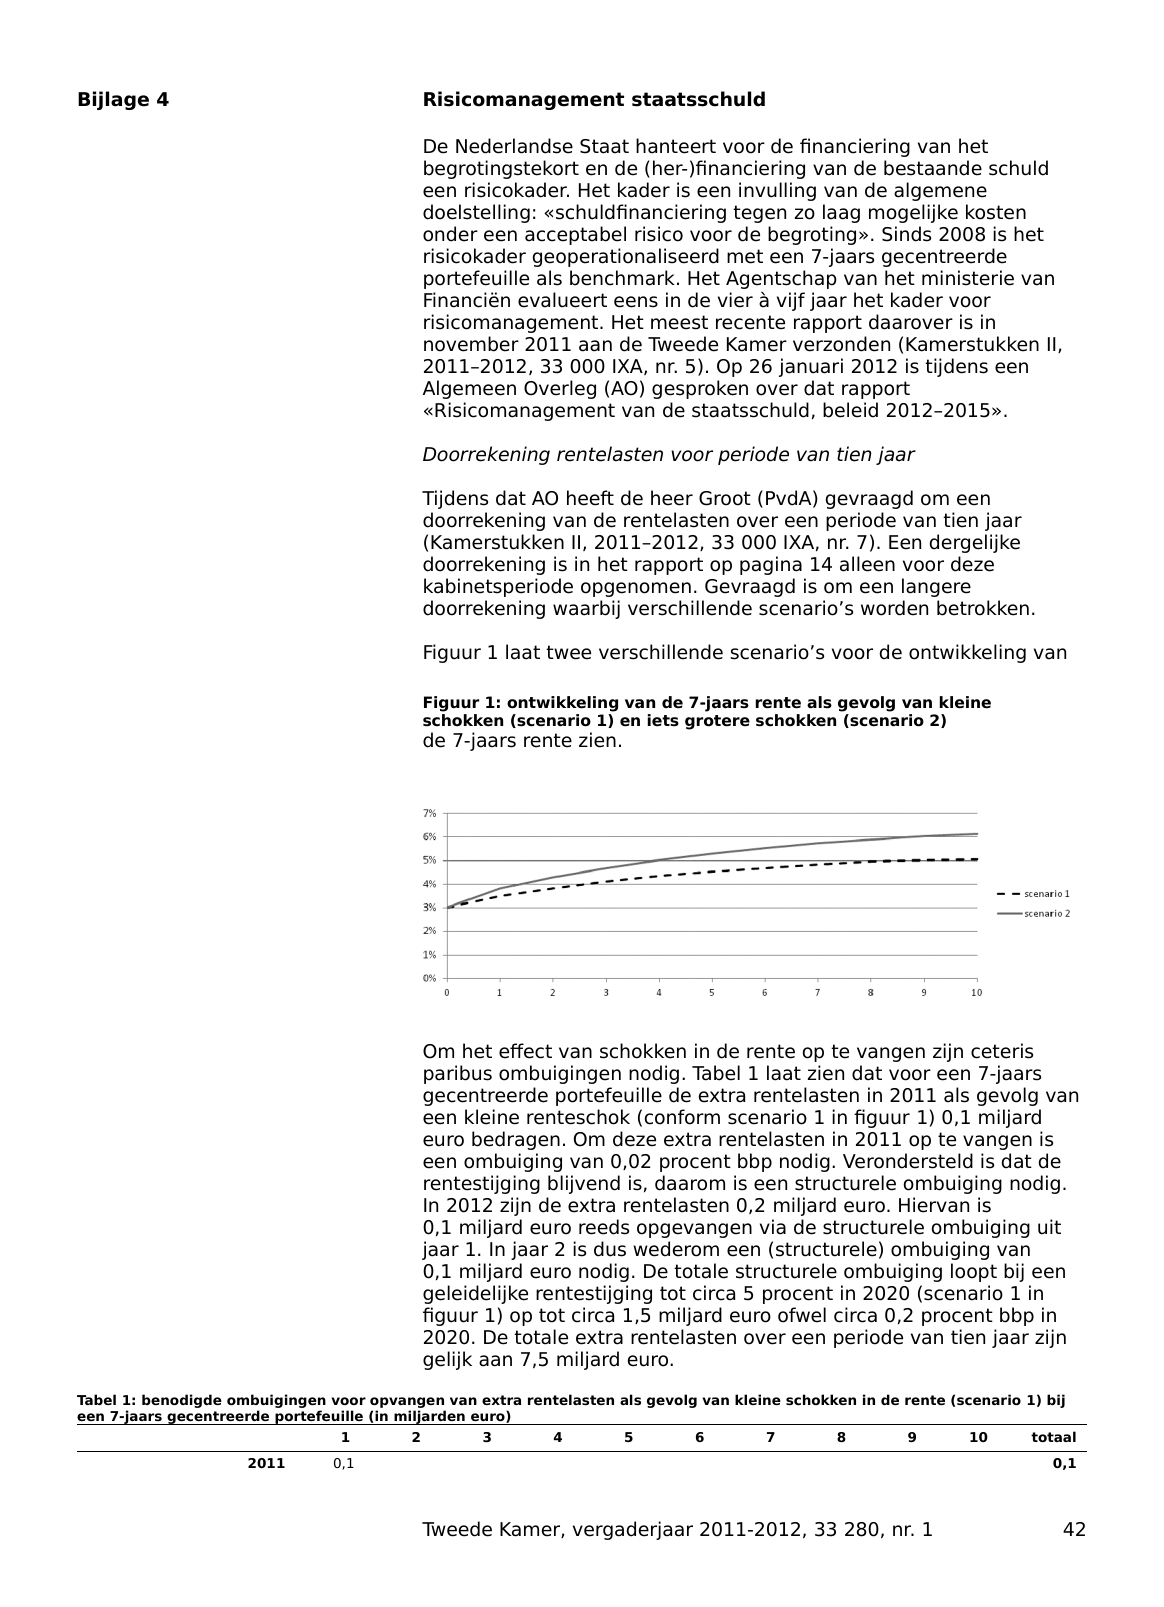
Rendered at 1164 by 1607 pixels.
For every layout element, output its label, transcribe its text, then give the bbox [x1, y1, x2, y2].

text Figuur 1 laat twee verschillende scenario’s voor de ontwikkeling van de 7-jaars rente zien. [422, 642, 1087, 752]
table_header Tabel 1: benodigde ombuigingen voor opvangen van extra rentelasten als gevolg van kleine schokken in de rente (scenario 1) bij een 7-jaars gecentreerde portefeuille (in miljarden euro) [77, 1393, 1087, 1424]
table_cell [431, 1452, 502, 1472]
text Tijdens dat AO heeft de heer Groot (PvdA) gevraagd om een doorrekening van de rentelasten over een periode van tien jaar (Kamerstukken II, 2011–2012, 33 000 IXA, nr. 7). Een dergelijke doorrekening is in het rapport op pagina 14 alleen voor deze kabinetsperiode opgenomen. Gevraagd is om een langere doorrekening waarbij verschillende scenario’s worden betrokken. [422, 488, 1087, 620]
table_cell [856, 1452, 927, 1472]
picture [422, 808, 1072, 998]
table_cell 2011 [77, 1452, 289, 1472]
table_cell 6 [644, 1425, 714, 1451]
table_cell 7 [715, 1425, 785, 1451]
subtitle Bijlage 4 Risicomanagement staatsschuld [77, 89, 1087, 111]
table_cell 9 [856, 1425, 927, 1451]
text Figuur 1: ontwikkeling van de 7-jaars rente als gevolg van kleine schokken (scenario 1) en iets grotere schokken (scenario 2) [422, 694, 1072, 730]
table_cell [644, 1452, 714, 1472]
table_cell 10 [927, 1425, 998, 1451]
text Om het effect van schokken in de rente op te vangen zijn ceteris paribus ombuigingen nodig. Tabel 1 laat zien dat voor een 7-jaars gecentreerde portefeuille de extra rentelasten in 2011 als gevolg van een kleine renteschok (conform scenario 1 in figuur 1) 0,1 miljard euro bedragen. Om deze extra rentelasten in 2011 op te vangen is een ombuiging van 0,02 procent bbp nodig. Verondersteld is dat de rentestijging blijvend is, daarom is een structurele ombuiging nodig. In 2012 zijn de extra rentelasten 0,2 miljard euro. Hiervan is 0,1 miljard euro reeds opgevangen via de structurele ombuiging uit jaar 1. In jaar 2 is dus wederom een (structurele) ombuiging van 0,1 miljard euro nodig. De totale structurele ombuiging loopt bij een geleidelijke rentestijging tot circa 5 procent in 2020 (scenario 1 in figuur 1) op tot circa 1,5 miljard euro ofwel circa 0,2 procent bbp in 2020. De totale extra rentelasten over een periode van tien jaar zijn gelijk aan 7,5 miljard euro. [422, 1041, 1087, 1371]
table_cell 1 [289, 1425, 360, 1451]
table_cell [77, 1425, 289, 1451]
table_cell 4 [502, 1425, 573, 1451]
table_cell [573, 1452, 643, 1472]
table_cell 2 [360, 1425, 431, 1451]
table_cell 8 [785, 1425, 856, 1451]
table_cell 0,1 [998, 1452, 1087, 1472]
text De Nederlandse Staat hanteert voor de financiering van het begrotingstekort en de (her-)financiering van de bestaande schuld een risicokader. Het kader is een invulling van de algemene doelstelling: «schuldfinanciering tegen zo laag mogelijke kosten onder een acceptabel risico voor de begroting». Sinds 2008 is het risicokader geoperationaliseerd met een 7-jaars gecentreerde portefeuille als benchmark. Het Agentschap van het ministerie van Financiën evalueert eens in de vier à vijf jaar het kader voor risicomanagement. Het meest recente rapport daarover is in november 2011 aan de Tweede Kamer verzonden (Kamerstukken II, 2011–2012, 33 000 IXA, nr. 5). Op 26 januari 2012 is tijdens een Algemeen Overleg (AO) gesproken over dat rapport «Risicomanagement van de staatsschuld, beleid 2012–2015». [422, 136, 1087, 422]
table_cell [360, 1452, 431, 1472]
table_cell [502, 1452, 573, 1472]
table_cell [715, 1452, 785, 1472]
table_cell totaal [998, 1425, 1087, 1451]
table_cell [785, 1452, 856, 1472]
table_cell 3 [431, 1425, 502, 1451]
table_cell 0,1 [289, 1452, 360, 1472]
subtitle Doorrekening rentelasten voor periode van tien jaar [422, 444, 1087, 466]
table_cell [927, 1452, 998, 1472]
table_cell 5 [573, 1425, 643, 1451]
